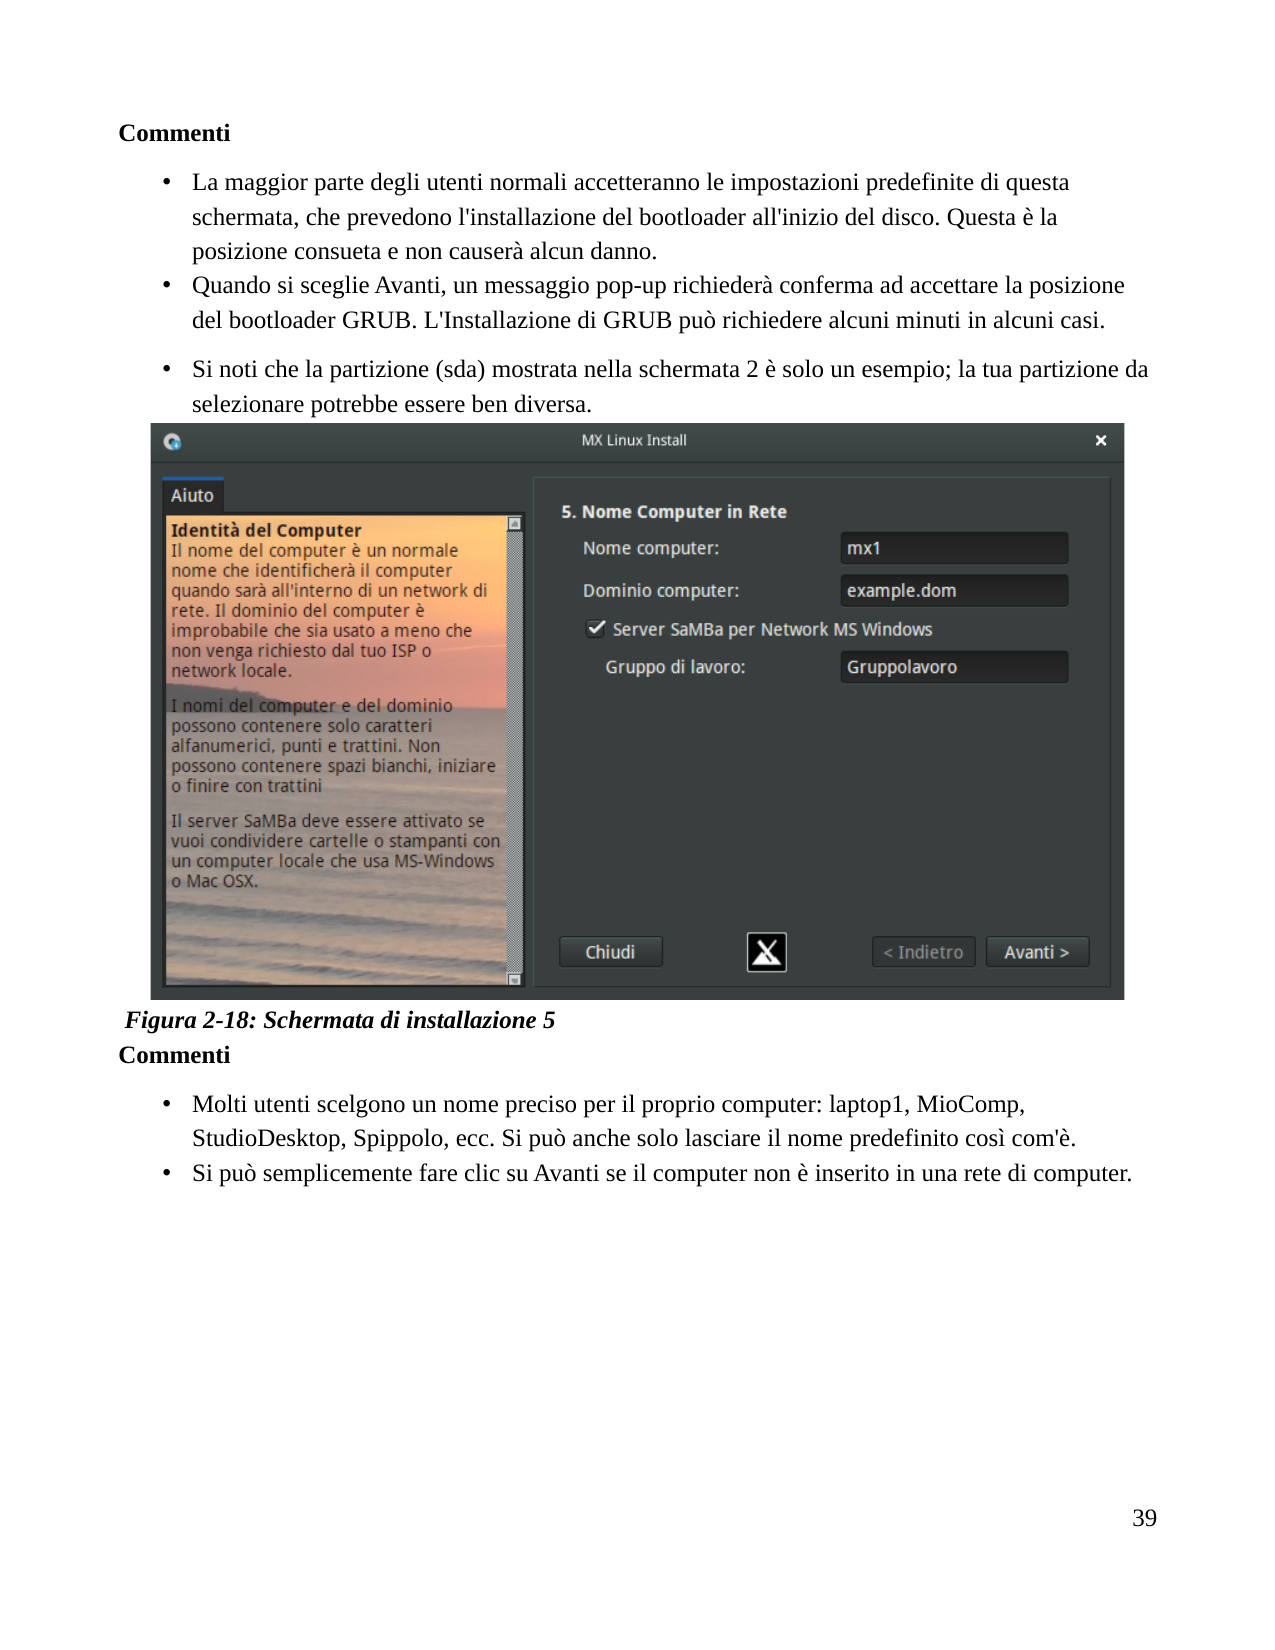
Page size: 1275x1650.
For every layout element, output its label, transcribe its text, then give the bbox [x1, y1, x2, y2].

list Si noti che la partizione (sda) mostrata nella schermata 2 è solo un esempio; la tua partizione da selezionare potrebbe essere ben diversa. [162, 354, 1157, 417]
text Commenti [118, 1040, 1157, 1068]
list Molti utenti scelgono un nome preciso per il proprio computer: laptop1, MioComp, StudioDesktop, Spippolo, ecc. Si può anche solo lasciare il nome predefinito così com'è. [162, 1089, 1157, 1152]
text Figura 2-18: Schermata di installazione 5 [118, 1000, 1157, 1034]
text Commenti [118, 118, 1157, 147]
list La maggior parte degli utenti normali accetteranno le impostazioni predefinite di questa schermata, che prevedono l'installazione del bootloader all'inizio del disco. Questa è la posizione consueta e non causerà alcun danno. [162, 167, 1157, 265]
picture [150, 423, 1125, 1000]
list Si può semplicemente fare clic su Avanti se il computer non è inserito in una rete di computer. [162, 1158, 1157, 1186]
list Quando si sceglie Avanti, un messaggio pop-up richiederà conferma ad accettare la posizione del bootloader GRUB. L'Installazione di GRUB può richiedere alcuni minuti in alcuni casi. [162, 271, 1157, 334]
